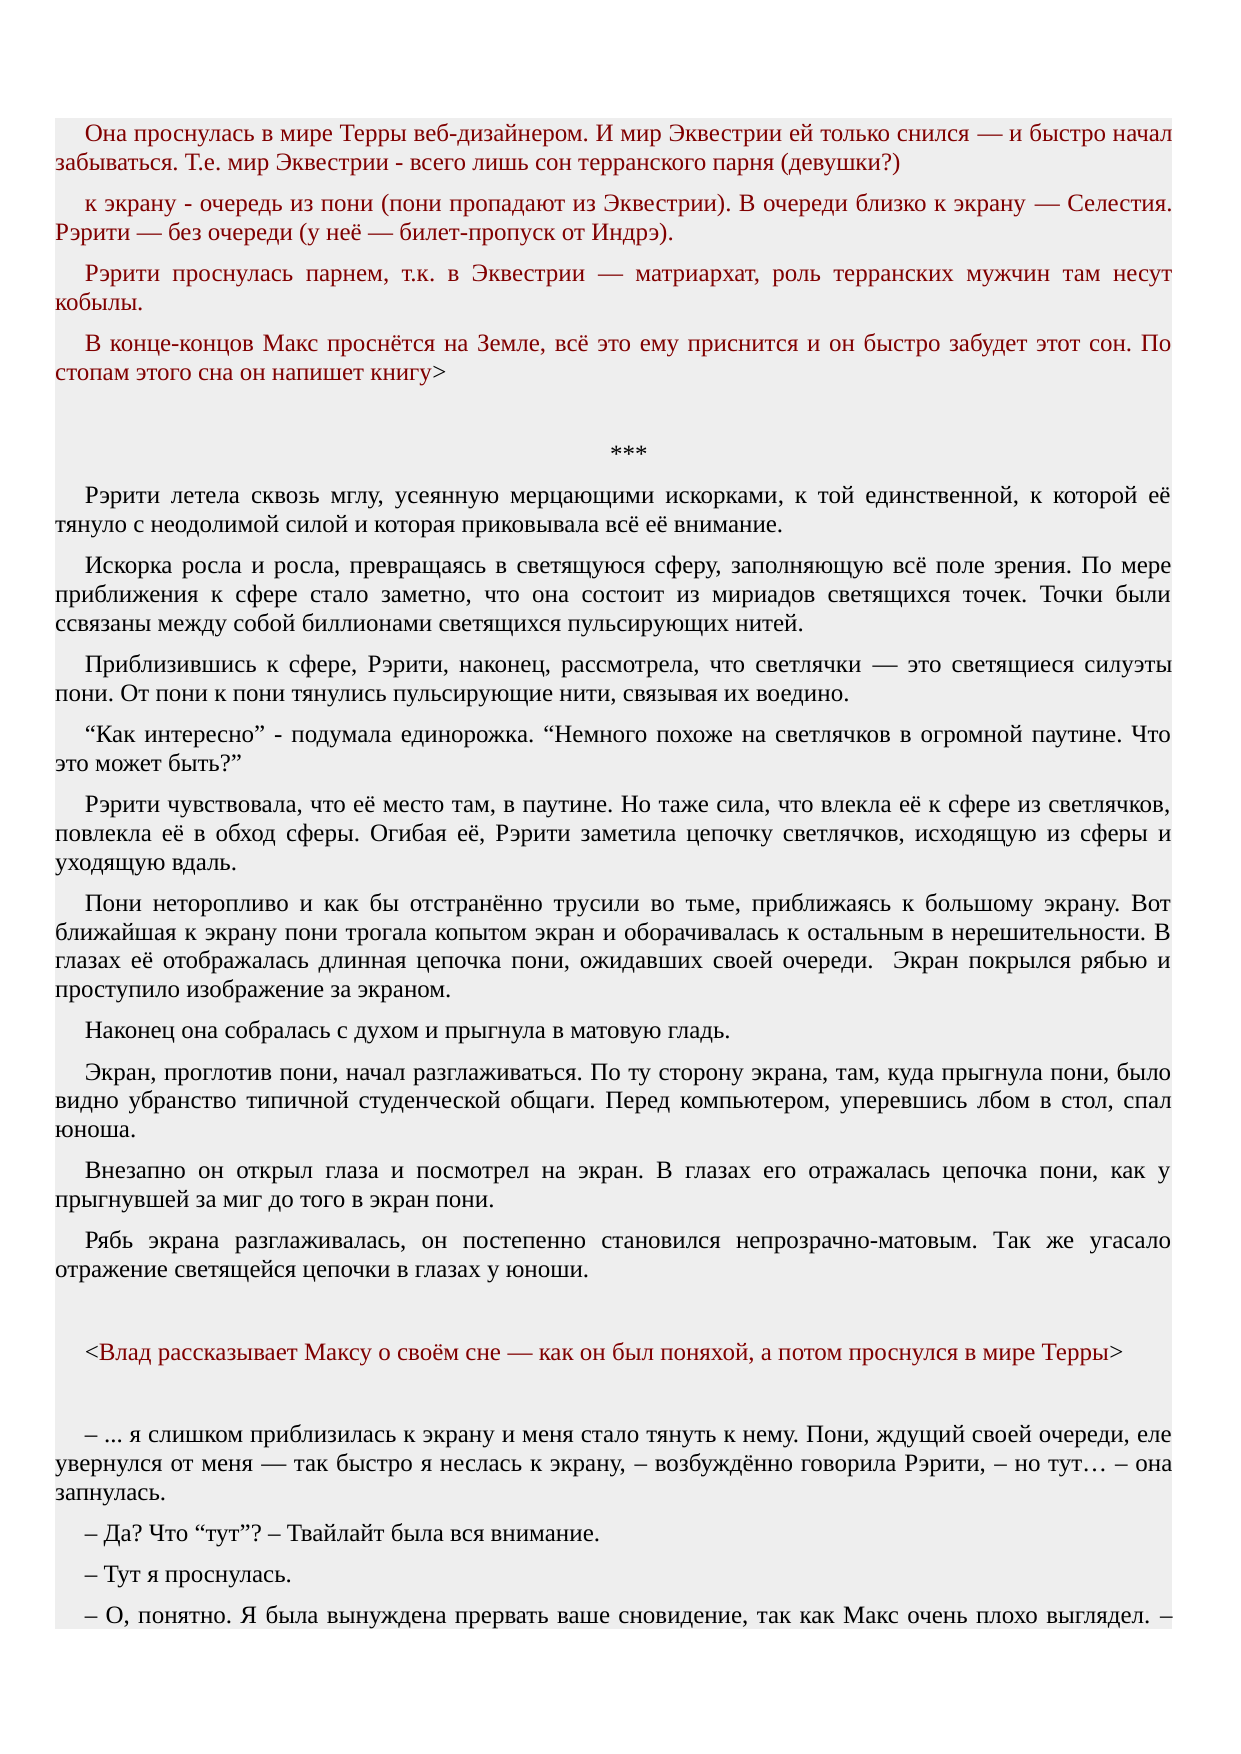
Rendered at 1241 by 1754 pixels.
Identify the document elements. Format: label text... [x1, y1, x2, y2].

text Рэрити летела сквозь мглу, усеянную мерцающими искорками, к той единственной, к которой её тянуло с неодолимой силой и которая приковывала всё её внимание. [55, 481, 1172, 538]
text – ... я слишком приблизилась к экрану и меня стало тянуть к нему. Пони, ждущий своей очереди, еле увернулся от меня — так быстро я неслась к экрану, – возбуждённо говорила Рэрити, – но тут… – она запнулась. [55, 1419, 1172, 1506]
text – О, понятно. Я была вынуждена прервать ваше сновидение, так как Макс очень плохо выглядел. – [55, 1601, 1172, 1629]
text <Влад рассказывает Максу о своём сне — как он был поняхой, а потом проснулся в мире Терры> [55, 1337, 1172, 1366]
text Искорка росла и росла, превращаясь в светящуюся сферу, заполняющую всё поле зрения. По мере приближения к сфере стало заметно, что она состоит из мириадов светящихся точек. Точки были ссвязаны между собой биллионами светящихся пульсирующих нитей. [55, 551, 1172, 637]
text – Да? Что “тут”? – Твайлайт была вся внимание. [55, 1518, 1172, 1547]
text Экран, проглотив пони, начал разглаживаться. По ту сторону экрана, там, куда прыгнула пони, было видно убранство типичной студенческой общаги. Перед компьютером, уперевшись лбом в стол, спал юноша. [55, 1057, 1172, 1143]
text Внезапно он открыл глаза и посмотрел на экран. В глазах его отражалась цепочка пони, как у прыгнувшей за миг до того в экран пони. [55, 1156, 1172, 1213]
text В конце-концов Макс проснётся на Земле, всё это ему приснится и он быстро забудет этот сон. По стопам этого сна он напишет книгу> [55, 328, 1172, 386]
text Пони неторопливо и как бы отстранённо трусили во тьме, приближаясь к большому экрану. Вот ближайшая к экрану пони трогала копытом экран и оборачивалась к остальным в нерешительности. В глазах её отображалась длинная цепочка пони, ожидавших своей очереди. Экран покрылся рябью и проступило изображение за экраном. [55, 888, 1172, 1003]
text – Тут я проснулась. [55, 1559, 1172, 1588]
text к экрану - очередь из пони (пони пропадают из Эквестрии). В очереди близко к экрану — Селестия. Рэрити — без очереди (у неё — билет-пропуск от Индрэ). [55, 188, 1172, 246]
text *** [55, 439, 1172, 468]
text Рэрити чувствовала, что её место там, в паутине. Но таже сила, что влекла её к сфере из светлячков, повлекла её в обход сферы. Огибая её, Рэрити заметила цепочку светлячков, исходящую из сферы и уходящую вдаль. [55, 789, 1172, 876]
text Рябь экрана разглаживалась, он постепенно становился непрозрачно-матовым. Так же угасало отражение светящейся цепочки в глазах у юноши. [55, 1226, 1172, 1283]
text “Как интересно” - подумала единорожка. “Немного похоже на светлячков в огромной паутине. Что это может быть?” [55, 719, 1172, 777]
text Приблизившись к сфере, Рэрити, наконец, рассмотрела, что светлячки — это светящиеся силуэты пони. От пони к пони тянулись пульсирующие нити, связывая их воедино. [55, 649, 1172, 707]
text Она проснулась в мире Терры веб-дизайнером. И мир Эквестрии ей только снился — и быстро начал забываться. Т.е. мир Эквестрии - всего лишь сон терранского парня (девушки?) [55, 118, 1172, 176]
text Рэрити проснулась парнем, т.к. в Эквестрии — матриархат, роль терранских мужчин там несут кобылы. [55, 258, 1172, 316]
text Наконец она собралась с духом и прыгнула в матовую гладь. [55, 1016, 1172, 1044]
